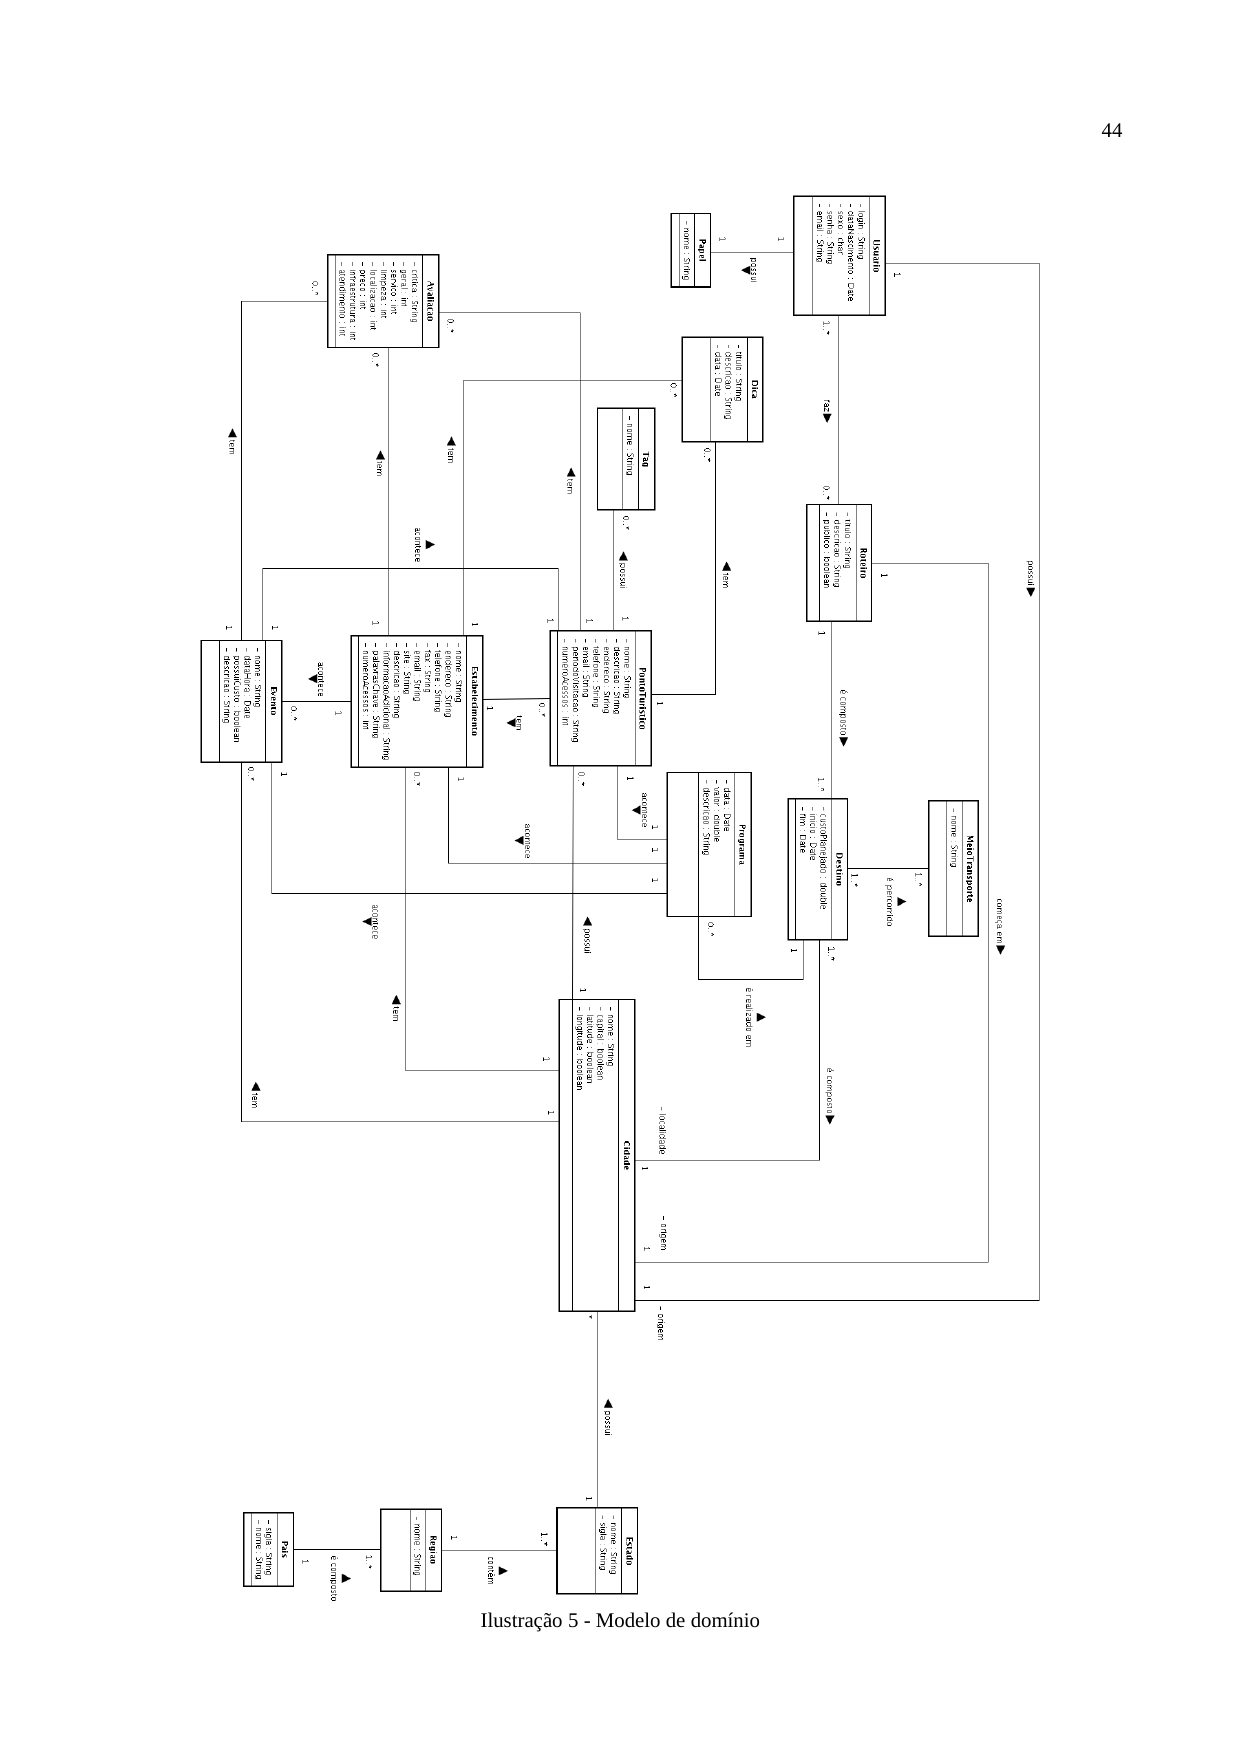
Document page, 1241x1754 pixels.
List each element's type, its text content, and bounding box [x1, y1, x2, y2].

text Ilustração 5 - Modelo de domínio [195, 1608, 1046, 1632]
picture [194, 189, 1046, 1608]
